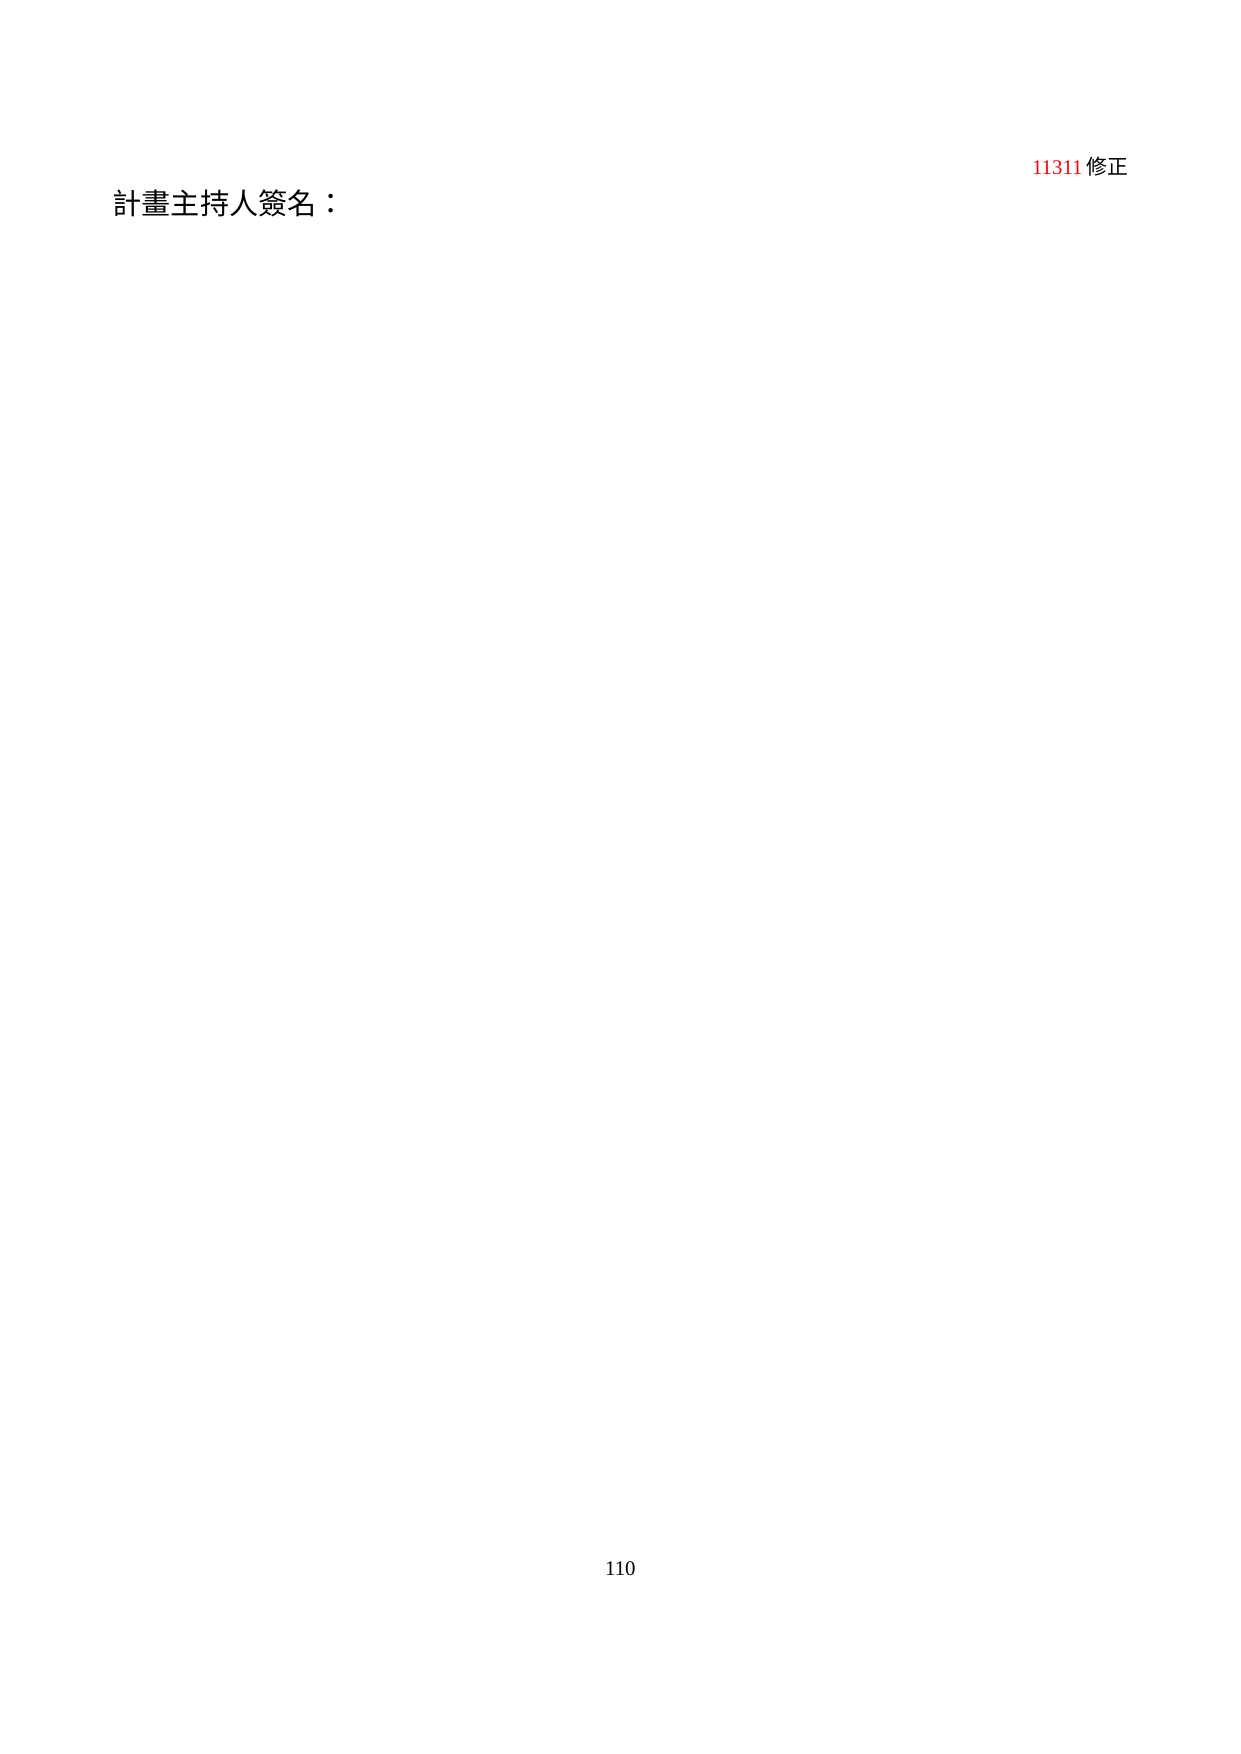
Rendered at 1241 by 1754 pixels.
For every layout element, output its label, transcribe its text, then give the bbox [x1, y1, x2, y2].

text 計畫主持人簽名： [112, 180, 1128, 222]
